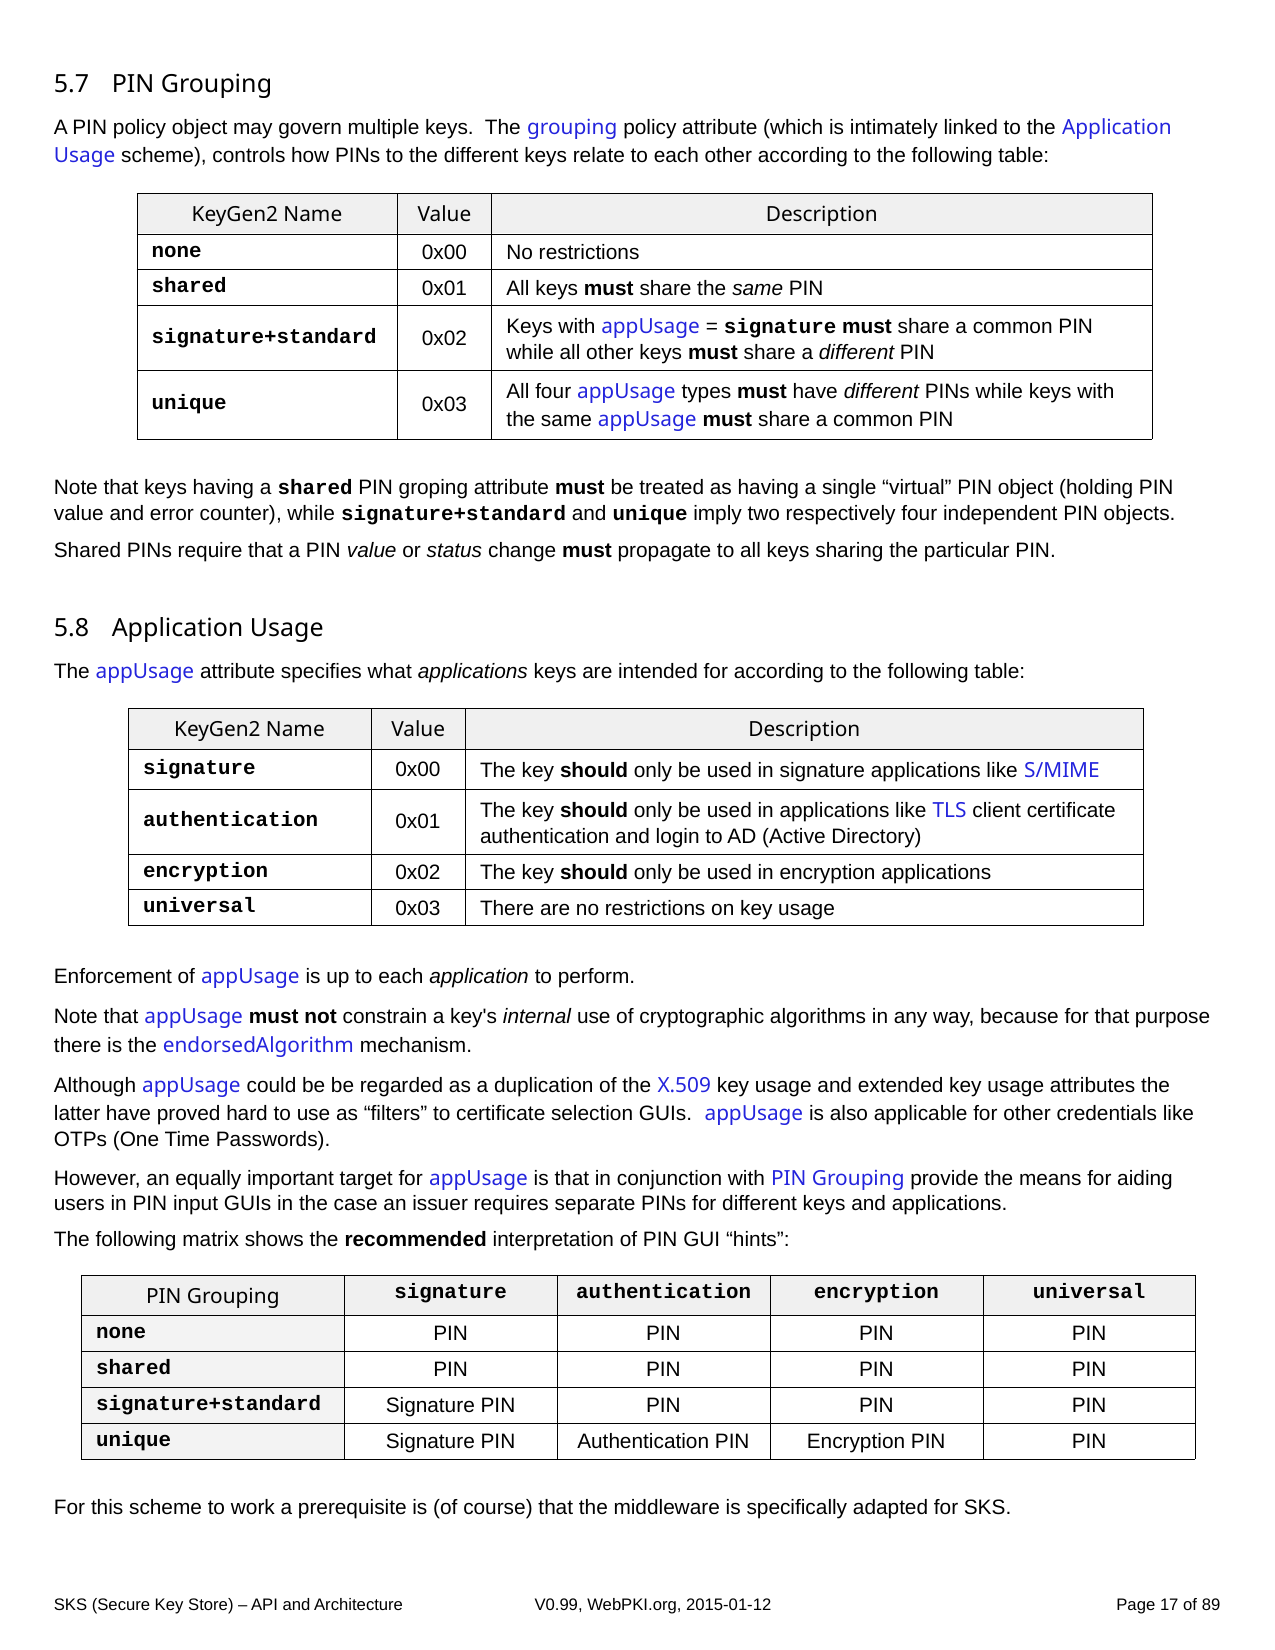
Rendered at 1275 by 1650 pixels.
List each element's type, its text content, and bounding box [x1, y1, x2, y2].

table_cell 0x00 [398, 235, 491, 269]
table_cell PIN [984, 1316, 1195, 1351]
table_cell 0x03 [398, 371, 491, 439]
table_cell The key should only be used in applications like TLS client certificate authentication and login to AD (Active Directory) [466, 790, 1143, 853]
table_cell PIN [345, 1316, 557, 1351]
table_cell Encryption PIN [771, 1424, 983, 1459]
table_cell 0x02 [398, 306, 491, 370]
text Shared PINs require that a PIN value or status change must propagate to all keys sharing the particular PIN. [54, 538, 1221, 562]
table_cell Keys with appUsage = signature must share a common PIN while all other keys must share a different PIN [492, 306, 1152, 370]
subtitle Application Usage [54, 609, 1221, 643]
table_cell No restrictions [492, 235, 1152, 269]
text However, an equally important target for appUsage is that in conjunction with PIN Grouping provide the means for aiding users in PIN input GUIs in the case an issuer requires separate PINs for different keys and applications. [54, 1163, 1221, 1215]
table_cell none [138, 235, 397, 269]
table_header Value [398, 194, 491, 233]
table_cell Authentication PIN [558, 1424, 770, 1459]
table_header encryption [771, 1276, 983, 1315]
table_cell encryption [129, 855, 371, 889]
text Although appUsage could be be regarded as a duplication of the X.509 key usage and extended key usage attributes the latter have proved hard to use as “filters” to certificate selection GUIs. appUsage is also applicable for other credentials like OTPs (One Time Passwords). [54, 1070, 1221, 1151]
table_cell The key should only be used in encryption applications [466, 855, 1143, 889]
table_header authentication [558, 1276, 770, 1315]
table_cell shared [82, 1352, 344, 1387]
table_header universal [984, 1276, 1195, 1315]
table_cell 0x02 [372, 855, 465, 889]
text Enforcement of appUsage is up to each application to perform. [54, 961, 1221, 989]
table_header KeyGen2 Name [129, 709, 371, 749]
table_cell PIN [558, 1352, 770, 1387]
table_cell PIN [558, 1316, 770, 1351]
table_cell PIN [771, 1316, 983, 1351]
table_cell shared [138, 270, 397, 305]
table_cell Signature PIN [345, 1424, 557, 1459]
text Note that keys having a shared PIN groping attribute must be treated as having a single “virtual” PIN object (holding PIN value and error counter), while signature+standard and unique imply two respectively four independent PIN objects. [54, 474, 1221, 526]
text For this scheme to work a prerequisite is (of course) that the middleware is specifically adapted for SKS. [54, 1495, 1221, 1519]
table_cell 0x01 [372, 790, 465, 853]
table_cell 0x03 [372, 890, 465, 925]
text Note that appUsage must not constrain a key's internal use of cryptographic algorithms in any way, because for that purpose there is the endorsedAlgorithm mechanism. [54, 1001, 1221, 1058]
table_cell PIN [771, 1388, 983, 1423]
table_header PIN Grouping [82, 1276, 344, 1315]
table_cell All keys must share the same PIN [492, 270, 1152, 305]
table_header signature [345, 1276, 557, 1315]
text The following matrix shows the recommended interpretation of PIN GUI “hints”: [54, 1227, 1221, 1251]
table_cell Signature PIN [345, 1388, 557, 1423]
subtitle PIN Grouping [54, 66, 1221, 100]
table_cell PIN [984, 1424, 1195, 1459]
table_header KeyGen2 Name [138, 194, 397, 233]
table_cell The key should only be used in signature applications like S/MIME [466, 750, 1143, 789]
table_cell PIN [984, 1352, 1195, 1387]
table_cell 0x01 [398, 270, 491, 305]
text The appUsage attribute specifies what applications keys are intended for according to the following table: [54, 656, 1221, 708]
table_cell none [82, 1316, 344, 1351]
table_cell PIN [558, 1388, 770, 1423]
table_cell unique [82, 1424, 344, 1459]
table_header Description [466, 709, 1143, 749]
table_cell signature+standard [138, 306, 397, 370]
text A PIN policy object may govern multiple keys. The grouping policy attribute (which is intimately linked to the Application Usage scheme), controls how PINs to the different keys relate to each other according to the following table: [54, 112, 1221, 193]
table_cell universal [129, 890, 371, 925]
table_cell signature+standard [82, 1388, 344, 1423]
table_cell PIN [771, 1352, 983, 1387]
table_header Description [492, 194, 1152, 233]
table_cell There are no restrictions on key usage [466, 890, 1143, 925]
table_cell All four appUsage types must have different PINs while keys with the same appUsage must share a common PIN [492, 371, 1152, 439]
table_cell unique [138, 371, 397, 439]
table_cell PIN [984, 1388, 1195, 1423]
table_cell signature [129, 750, 371, 789]
table_cell authentication [129, 790, 371, 853]
table_cell PIN [345, 1352, 557, 1387]
table_header Value [372, 709, 465, 749]
table_cell 0x00 [372, 750, 465, 789]
